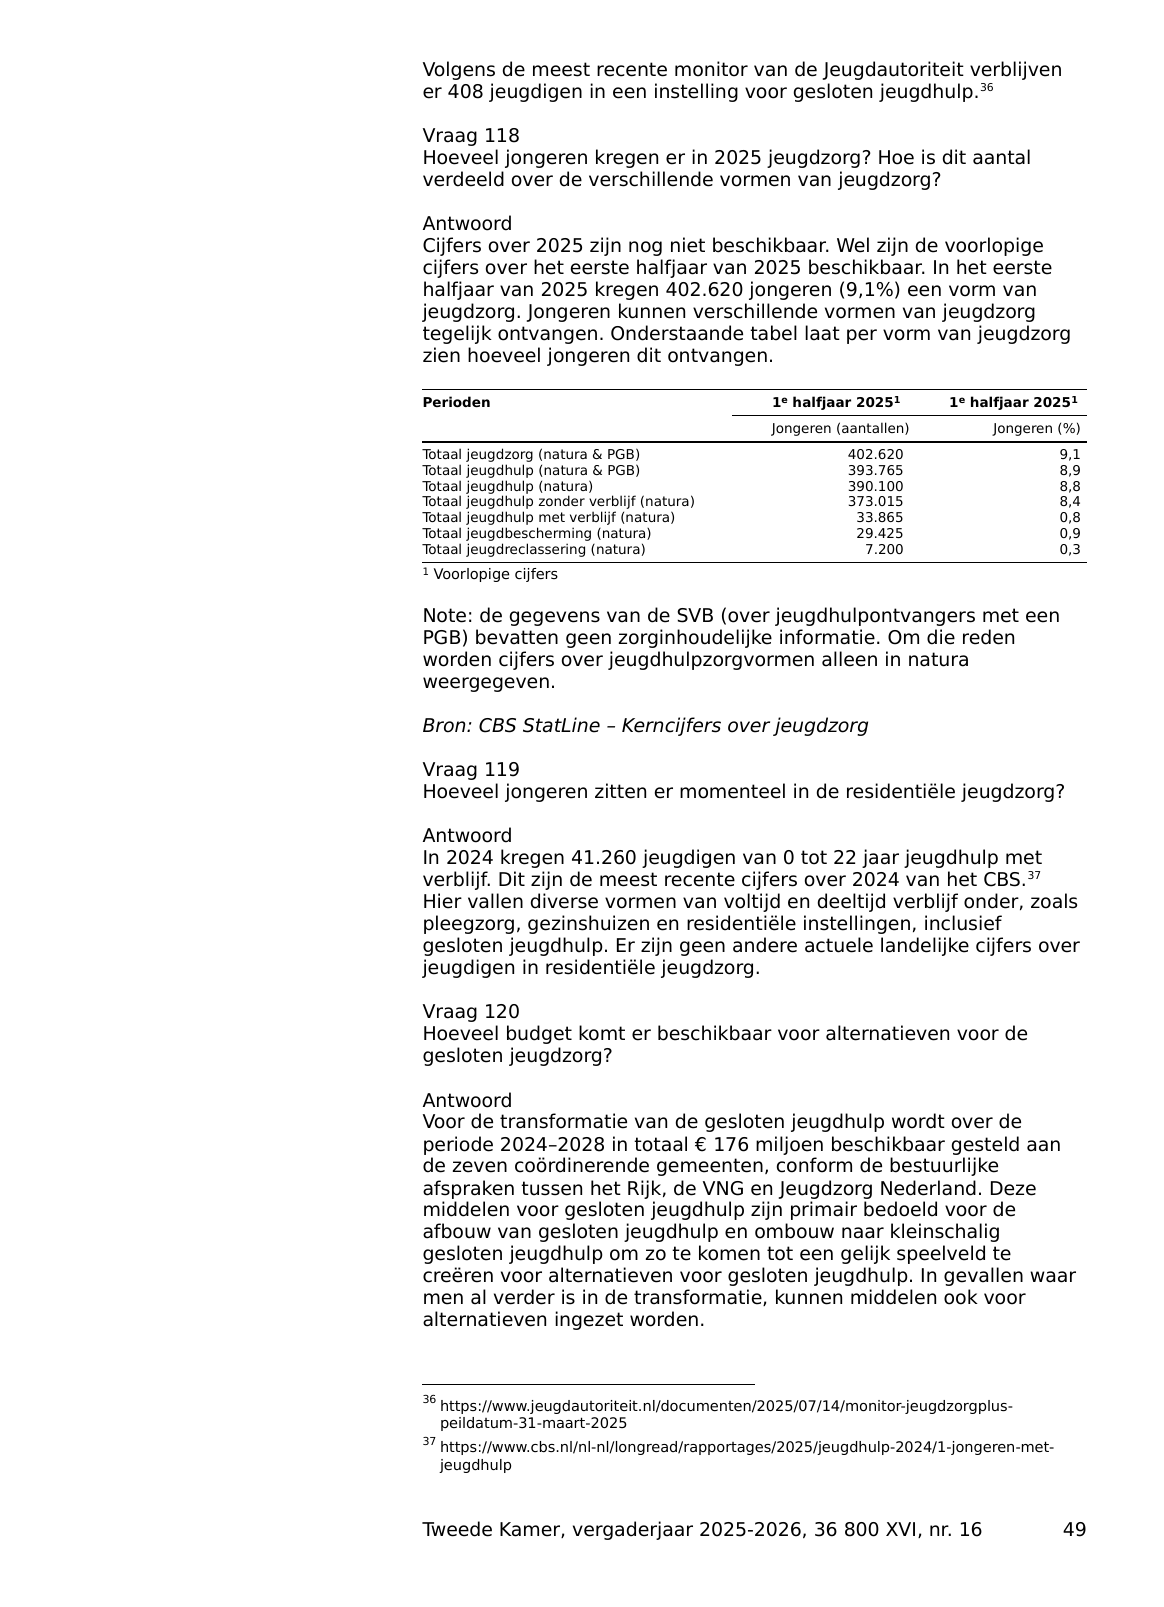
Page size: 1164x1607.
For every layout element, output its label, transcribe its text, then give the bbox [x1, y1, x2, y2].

table_cell 0,9 [910, 526, 1087, 541]
text Antwoord [422, 213, 1087, 235]
table_cell 8,4 [910, 494, 1087, 510]
text Volgens de meest recente monitor van de Jeugdautoriteit verblijven er 408 jeugdigen in een instelling voor gesloten jeugdhulp. [422, 59, 1087, 103]
table_cell 8,8 [910, 479, 1087, 494]
text Vraag 118 [422, 125, 1087, 147]
text https://www.jeugdautoriteit.nl/documenten/2025/07/14/monitor-jeugdzorgplus-peildatum-31-maart-2025 [422, 1393, 1087, 1432]
table_cell 373.015 [732, 494, 909, 510]
table_cell 0,8 [910, 510, 1087, 526]
table_cell Jongeren (%) [910, 416, 1087, 441]
table_cell 393.765 [732, 463, 909, 478]
table_header 1e halfjaar 20251 [732, 390, 909, 415]
text Antwoord [422, 1089, 1087, 1111]
text In 2024 kregen 41.260 jeugdigen van 0 tot 22 jaar jeugdhulp met verblijf. Dit zijn de meest recente cijfers over 2024 van het CBS. Hier vallen diverse vormen van voltijd en deeltijd verblijf onder, zoals pleegzorg, gezinshuizen en residentiële instellingen, inclusief gesloten jeugdhulp. Er zijn geen andere actuele landelijke cijfers over jeugdigen in residentiële jeugdzorg. [422, 847, 1087, 979]
text Hoeveel budget komt er beschikbaar voor alternatieven voor de gesloten jeugdzorg? [422, 1023, 1087, 1067]
table_cell 402.620 [732, 443, 909, 463]
table_cell 33.865 [732, 510, 909, 526]
table_cell Totaal jeugdzorg (natura & PGB) [422, 443, 732, 463]
table_cell Totaal jeugdreclassering (natura) [422, 541, 732, 562]
table_cell Totaal jeugdhulp (natura) [422, 479, 732, 494]
table_cell Totaal jeugdhulp (natura & PGB) [422, 463, 732, 478]
table_cell Totaal jeugdhulp zonder verblijf (natura) [422, 494, 732, 510]
text Note: de gegevens van de SVB (over jeugdhulpontvangers met een PGB) bevatten geen zorginhoudelijke informatie. Om die reden worden cijfers over jeugdhulpzorgvormen alleen in natura weergegeven. [422, 605, 1087, 693]
table_cell 390.100 [732, 479, 909, 494]
table_cell 7.200 [732, 541, 909, 562]
text Hoeveel jongeren kregen er in 2025 jeugdzorg? Hoe is dit aantal verdeeld over de verschillende vormen van jeugdzorg? [422, 147, 1087, 191]
table_cell 8,9 [910, 463, 1087, 478]
text Bron: CBS StatLine – Kerncijfers over jeugdzorg [422, 715, 1087, 737]
text https://www.cbs.nl/nl-nl/longread/rapportages/2025/jeugdhulp-2024/1-jongeren-met-jeugdhulp [422, 1435, 1087, 1474]
table_cell 1 Voorlopige cijfers [422, 563, 1087, 583]
table_cell 9,1 [910, 443, 1087, 463]
table_cell Totaal jeugdhulp met verblijf (natura) [422, 510, 732, 526]
table_header Perioden [422, 390, 732, 441]
table_cell Jongeren (aantallen) [732, 416, 909, 441]
table_cell 0,3 [910, 541, 1087, 562]
text Antwoord [422, 825, 1087, 847]
text Voor de transformatie van de gesloten jeugdhulp wordt over de periode 2024–2028 in totaal € 176 miljoen beschikbaar gesteld aan de zeven coördinerende gemeenten, conform de bestuurlijke afspraken tussen het Rijk, de VNG en Jeugdzorg Nederland. Deze middelen voor gesloten jeugdhulp zijn primair bedoeld voor de afbouw van gesloten jeugdhulp en ombouw naar kleinschalig gesloten jeugdhulp om zo te komen tot een gelijk speelveld te creëren voor alternatieven voor gesloten jeugdhulp. In gevallen waar men al verder is in de transformatie, kunnen middelen ook voor alternatieven ingezet worden. [422, 1111, 1087, 1331]
text Hoeveel jongeren zitten er momenteel in de residentiële jeugdzorg? [422, 781, 1087, 803]
text Vraag 120 [422, 1001, 1087, 1023]
text Cijfers over 2025 zijn nog niet beschikbaar. Wel zijn de voorlopige cijfers over het eerste halfjaar van 2025 beschikbaar. In het eerste halfjaar van 2025 kregen 402.620 jongeren (9,1%) een vorm van jeugdzorg. Jongeren kunnen verschillende vormen van jeugdzorg tegelijk ontvangen. Onderstaande tabel laat per vorm van jeugdzorg zien hoeveel jongeren dit ontvangen. [422, 235, 1087, 367]
table_header 1e halfjaar 20251 [910, 390, 1087, 415]
table_cell Totaal jeugdbescherming (natura) [422, 526, 732, 541]
table_cell 29.425 [732, 526, 909, 541]
text Vraag 119 [422, 759, 1087, 781]
